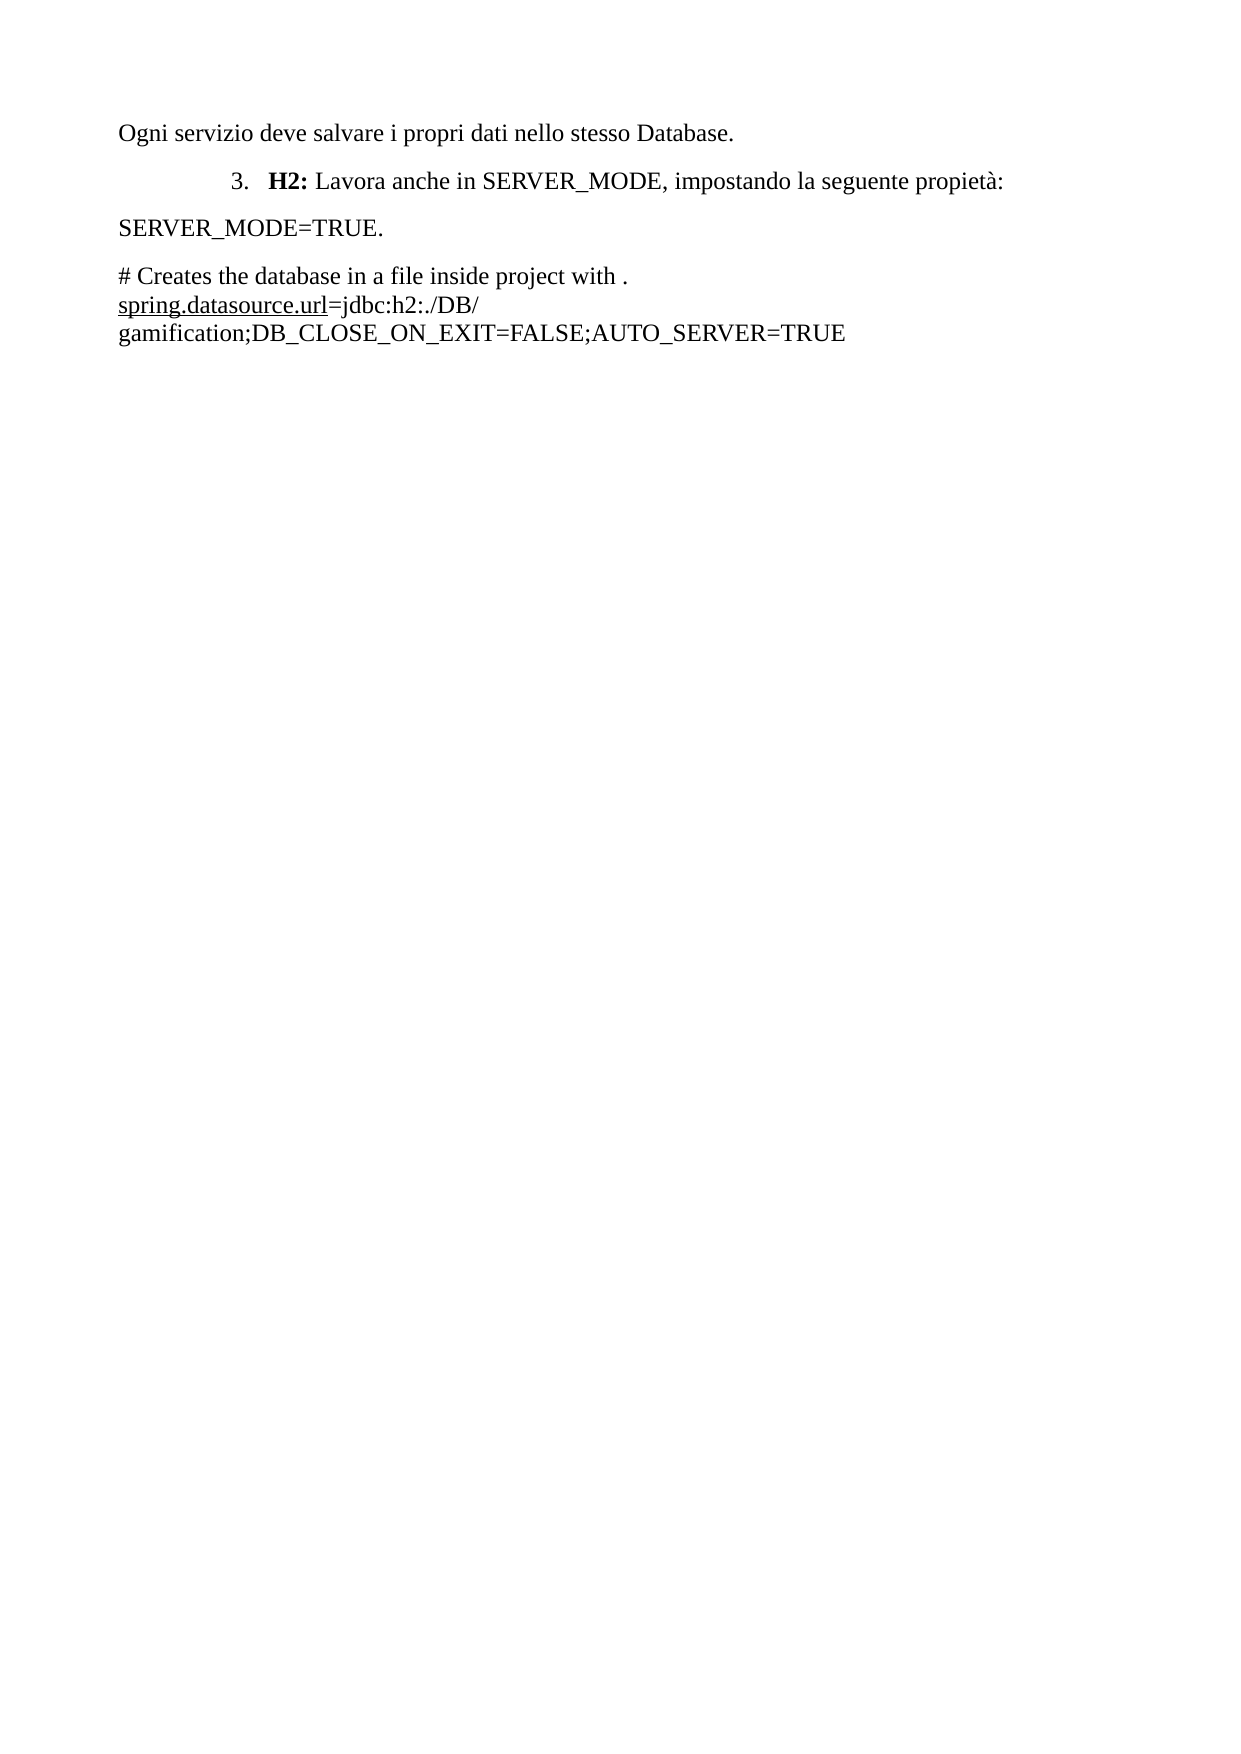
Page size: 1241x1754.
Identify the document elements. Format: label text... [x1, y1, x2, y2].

text SERVER_MODE=TRUE. [118, 213, 1122, 242]
text Ogni servizio deve salvare i propri dati nello stesso Database. [118, 118, 1122, 147]
text spring.datasource.url=jdbc:h2:./DB/gamification;DB_CLOSE_ON_EXIT=FALSE;AUTO_SERVER=TRUE [118, 290, 1122, 347]
text # Creates the database in a file inside project with . [118, 261, 1122, 290]
list H2: Lavora anche in SERVER_MODE, impostando la seguente propietà: [231, 166, 1122, 194]
